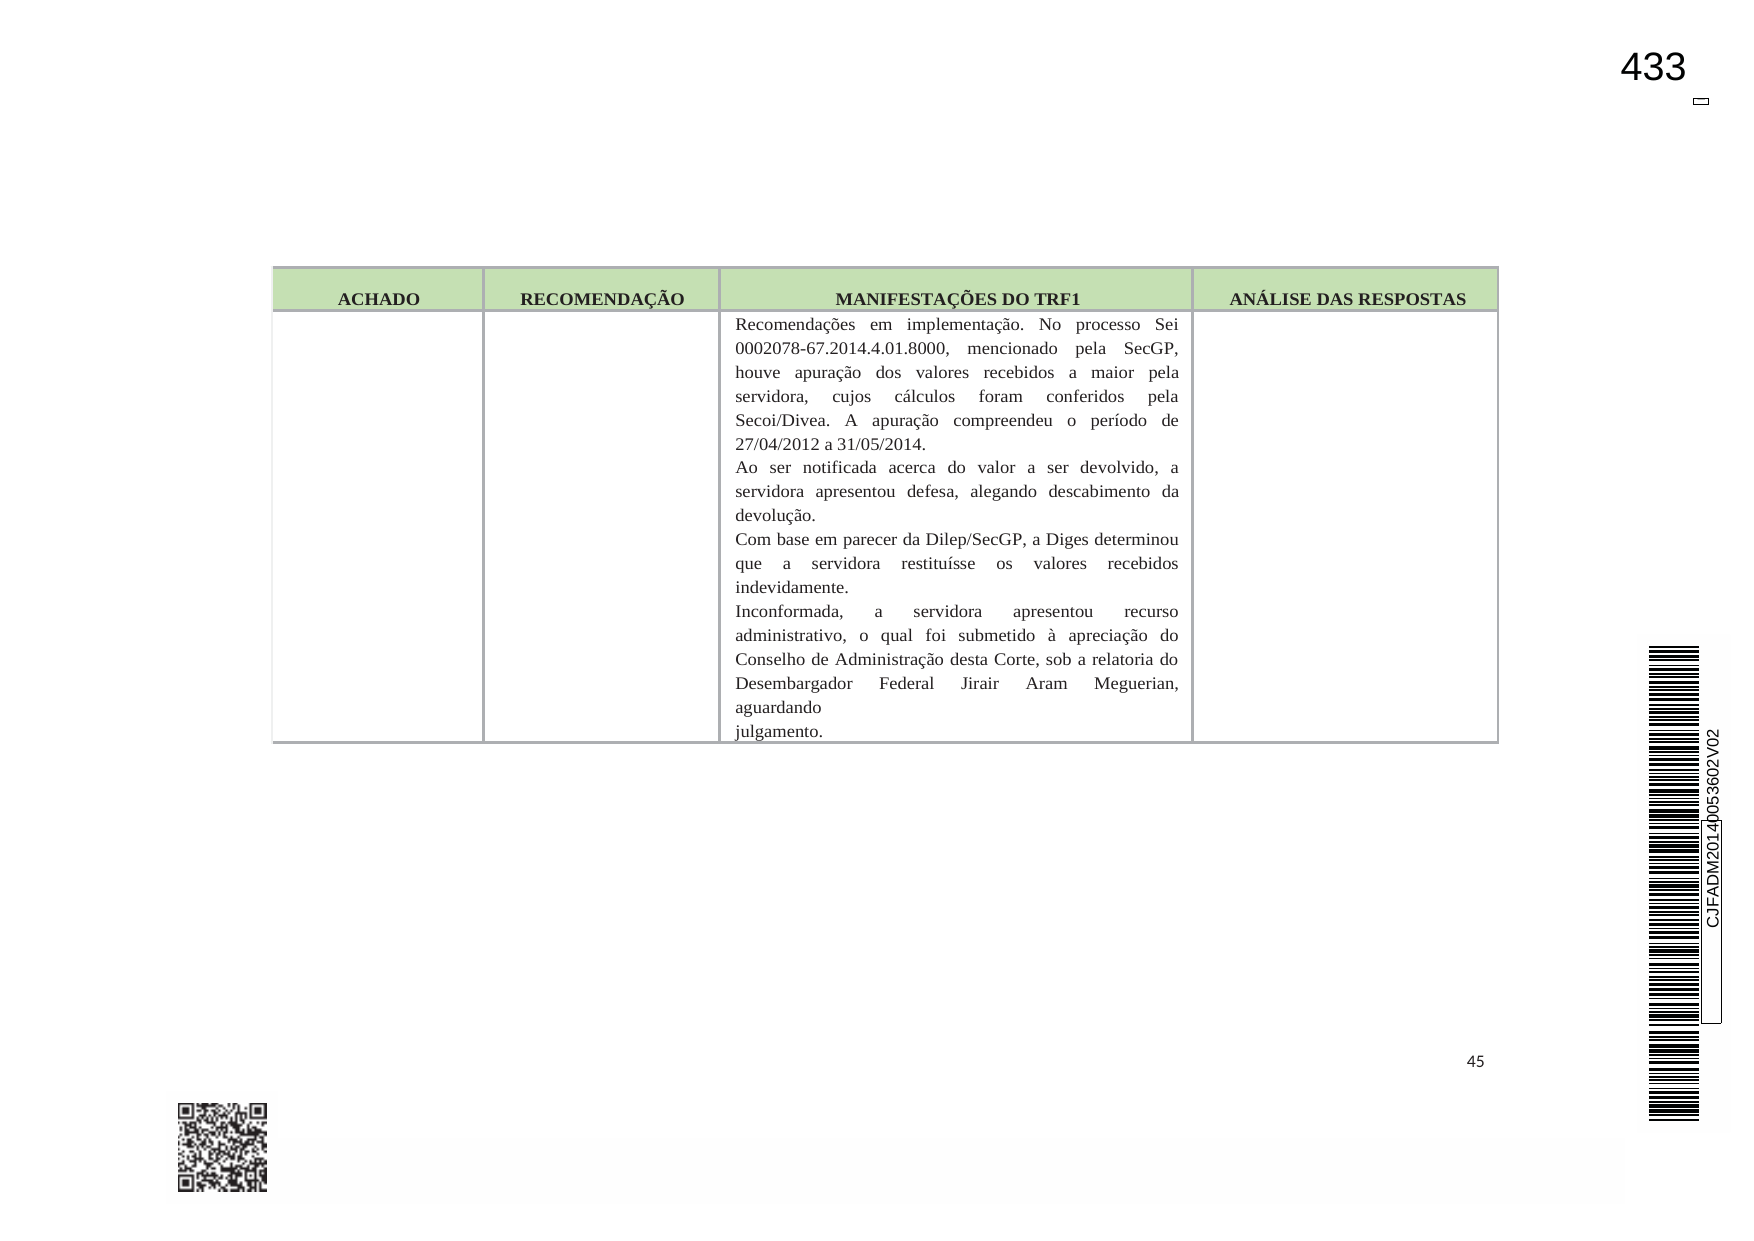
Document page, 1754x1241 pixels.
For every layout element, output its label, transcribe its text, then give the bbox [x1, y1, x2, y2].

text 45 [0, 1050, 1484, 1072]
picture [178, 1103, 267, 1192]
table_cell [273, 312, 482, 741]
table_header MANIFESTAÇÕES DO TRF1 [721, 269, 1191, 309]
table_cell [485, 312, 718, 741]
table_header ANÁLISE DAS RESPOSTAS [1194, 269, 1497, 309]
table_cell [1194, 312, 1497, 741]
table_header ACHADO [273, 269, 482, 309]
table_cell Recomendações em implementação. No processo Sei 0002078-67.2014.4.01.8000, mencionado pela SecGP, houve apuração dos valores recebidos a maior pela servidora, cujos cálculos foram conferidos pela Secoi/Divea. A apuração compreendeu o período de 27/04/2012 a 31/05/2014. Ao ser notificada acerca do valor a ser devolvido, a servidora apresentou defesa, alegando descabimento da devolução. Com base em parecer da Dilep/SecGP, a Diges determinou que a servidora restituísse os valores recebidos indevidamente. Inconformada, a servidora apresentou recurso administrativo, o qual foi submetido à apreciação do Conselho de Administração desta Corte, sob a relatoria do Desembargador Federal Jirair Aram Meguerian, aguardando julgamento. [721, 312, 1191, 741]
table_header RECOMENDAÇÃO [485, 269, 718, 309]
